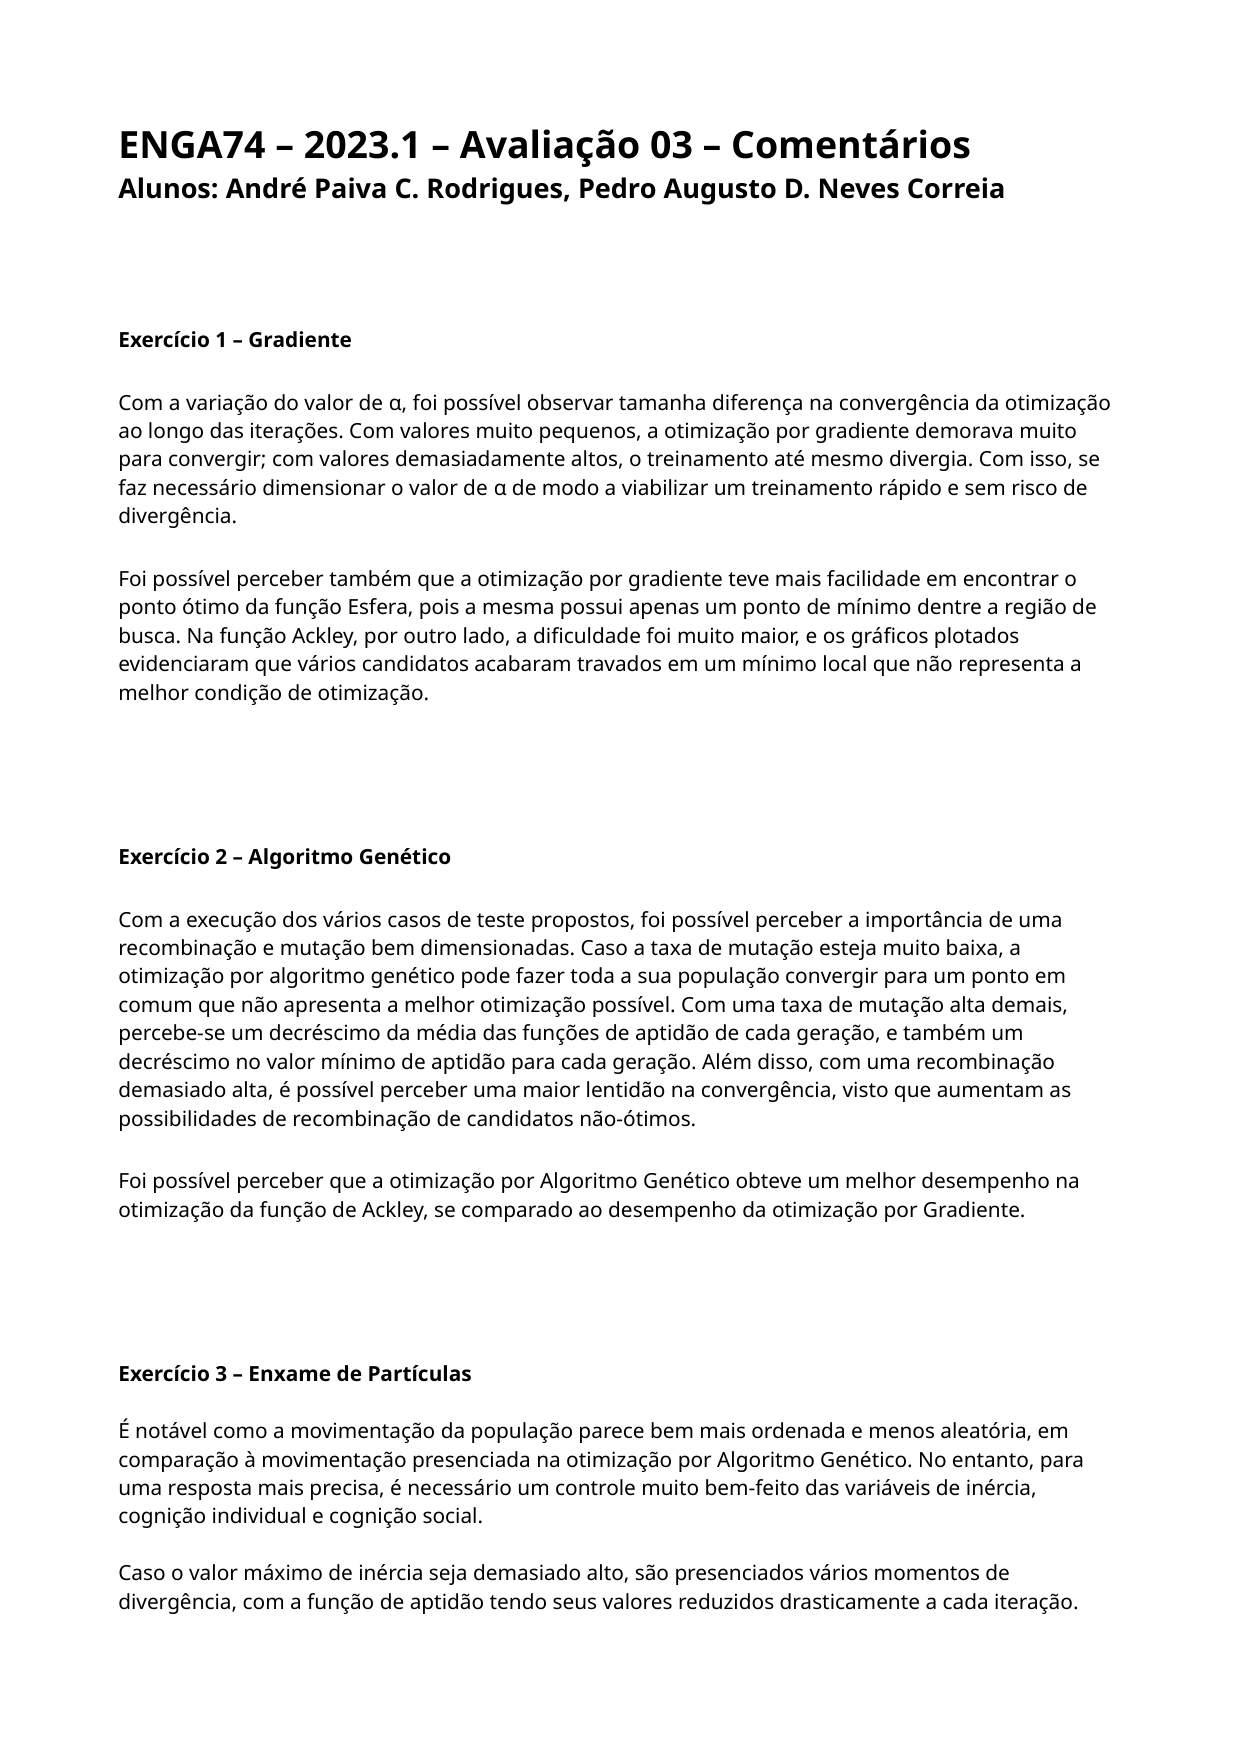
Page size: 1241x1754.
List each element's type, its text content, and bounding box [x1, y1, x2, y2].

text Com a variação do valor de α, foi possível observar tamanha diferença na convergência da otimização ao longo das iterações. Com valores muito pequenos, a otimização por gradiente demorava muito para convergir; com valores demasiadamente altos, o treinamento até mesmo divergia. Com isso, se faz necessário dimensionar o valor de α de modo a viabilizar um treinamento rápido e sem risco de divergência. [118, 388, 1122, 530]
text Alunos: André Paiva C. Rodrigues, Pedro Augusto D. Neves Correia [118, 169, 1122, 206]
text Exercício 1 – Gradiente [118, 325, 1122, 353]
text Caso o valor máximo de inércia seja demasiado alto, são presenciados vários momentos de divergência, com a função de aptidão tendo seus valores reduzidos drasticamente a cada iteração. [118, 1558, 1122, 1615]
text É notável como a movimentação da população parece bem mais ordenada e menos aleatória, em comparação à movimentação presenciada na otimização por Algoritmo Genético. No entanto, para uma resposta mais precisa, é necessário um controle muito bem-feito das variáveis de inércia, cognição individual e cognição social. [118, 1416, 1122, 1530]
text Exercício 3 – Enxame de Partículas [118, 1359, 1122, 1388]
text Foi possível perceber também que a otimização por gradiente teve mais facilidade em encontrar o ponto ótimo da função Esfera, pois a mesma possui apenas um ponto de mínimo dentre a região de busca. Na função Ackley, por outro lado, a dificuldade foi muito maior, e os gráficos plotados evidenciaram que vários candidatos acabaram travados em um mínimo local que não representa a melhor condição de otimização. [118, 564, 1122, 706]
text ENGA74 – 2023.1 – Avaliação 03 – Comentários [118, 118, 1122, 169]
text Foi possível perceber que a otimização por Algoritmo Genético obteve um melhor desempenho na otimização da função de Ackley, se comparado ao desempenho da otimização por Gradiente. [118, 1166, 1122, 1223]
text Com a execução dos vários casos de teste propostos, foi possível perceber a importância de uma recombinação e mutação bem dimensionadas. Caso a taxa de mutação esteja muito baixa, a otimização por algoritmo genético pode fazer toda a sua população convergir para um ponto em comum que não apresenta a melhor otimização possível. Com uma taxa de mutação alta demais, percebe-se um decréscimo da média das funções de aptidão de cada geração, e também um decréscimo no valor mínimo de aptidão para cada geração. Além disso, com uma recombinação demasiado alta, é possível perceber uma maior lentidão na convergência, visto que aumentam as possibilidades de recombinação de candidatos não-ótimos. [118, 905, 1122, 1132]
text Exercício 2 – Algoritmo Genético [118, 842, 1122, 871]
